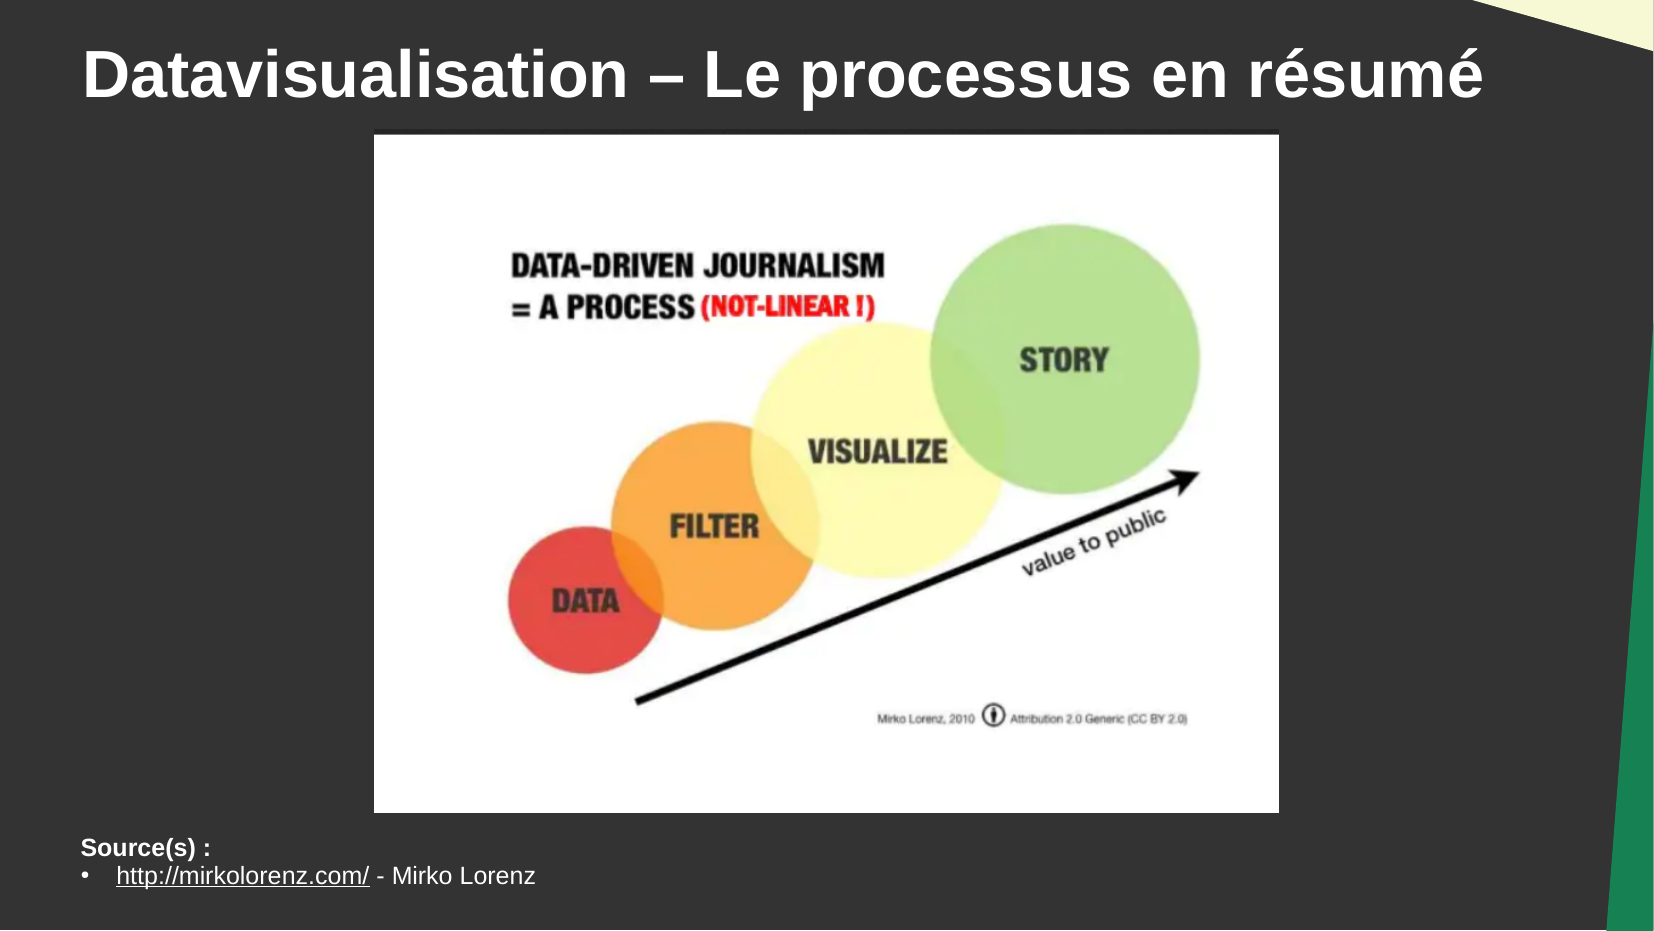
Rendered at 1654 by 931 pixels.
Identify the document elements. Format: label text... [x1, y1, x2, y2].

text_box Source(s) : http://mirkolorenz.com/ - Mirko Lorenz [65, 826, 1483, 926]
text_box [1606, 313, 1654, 931]
text_box [1472, 0, 1654, 52]
title Datavisualisation – Le processus en résumé [82, 37, 1571, 122]
picture [374, 129, 1279, 813]
